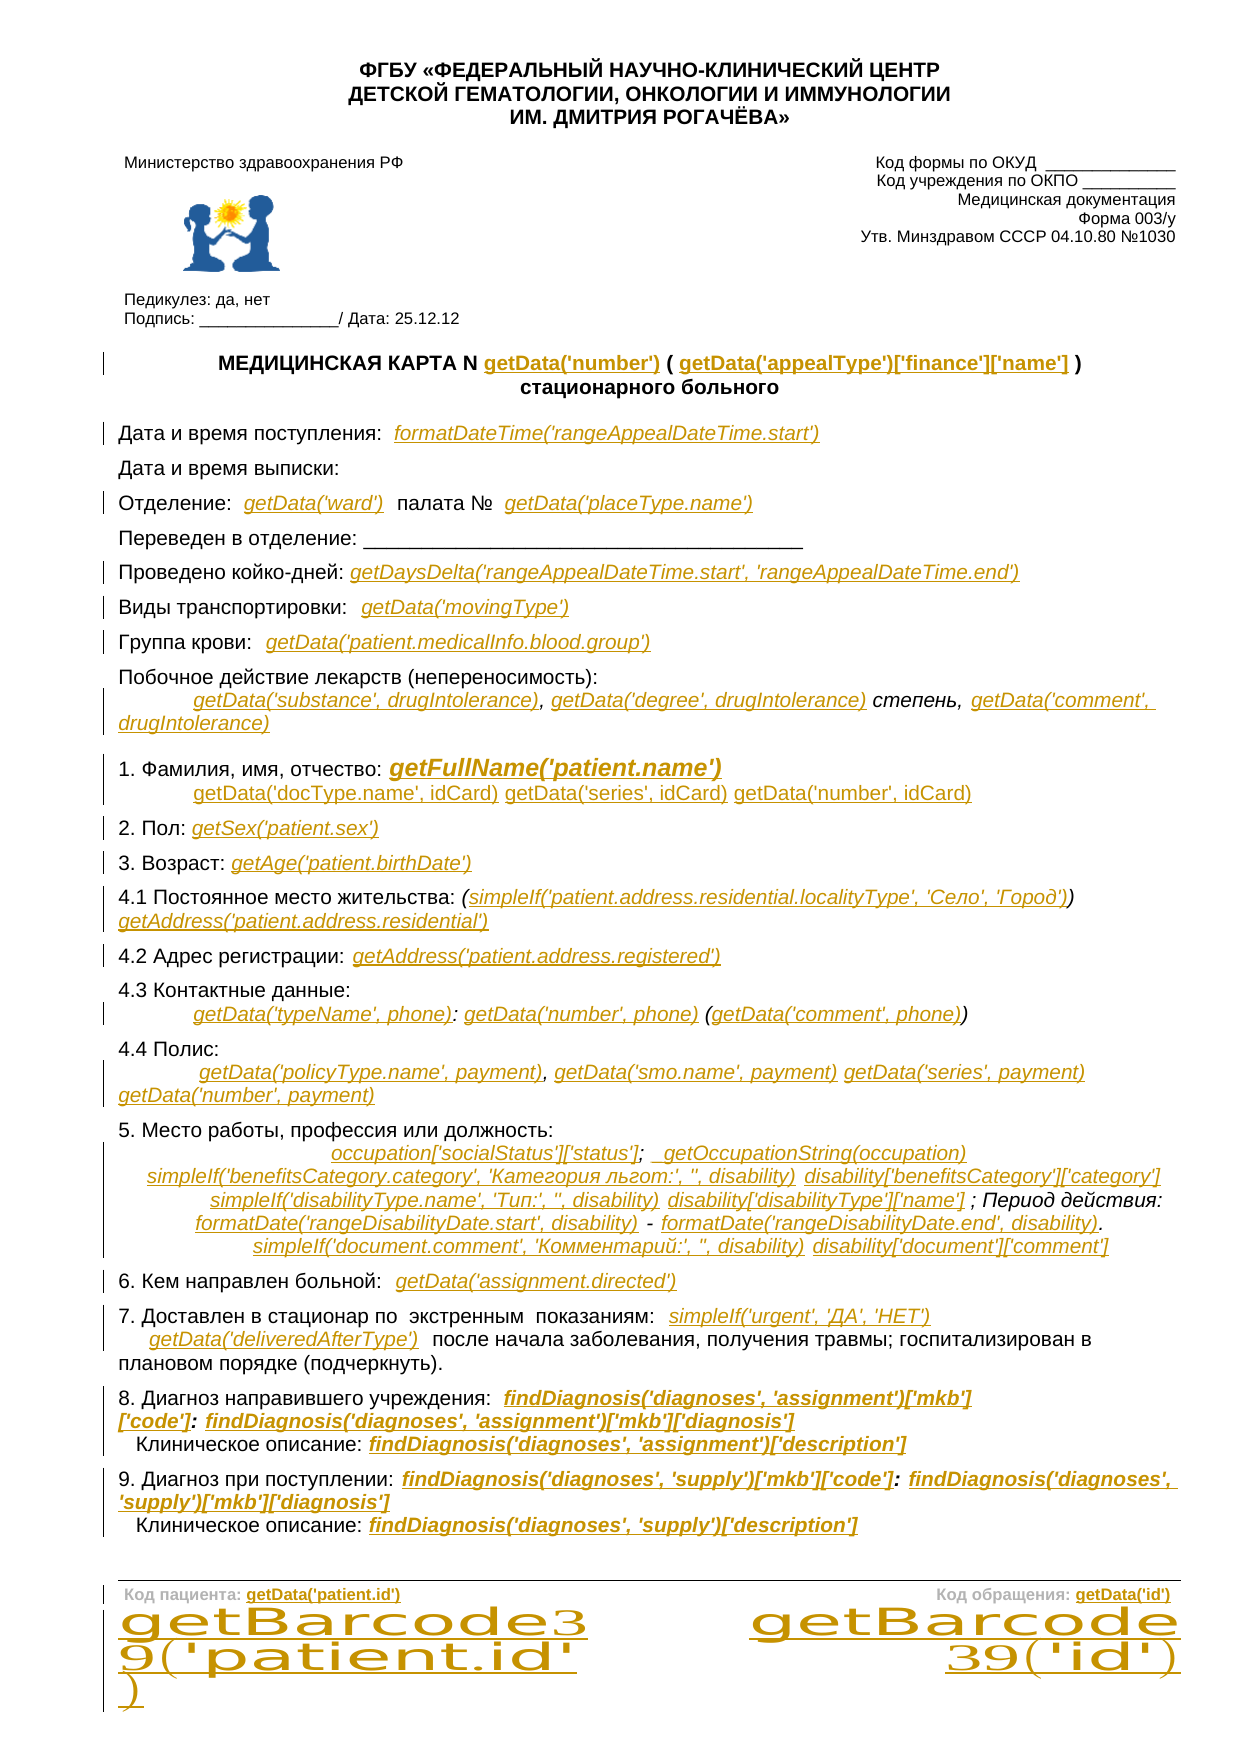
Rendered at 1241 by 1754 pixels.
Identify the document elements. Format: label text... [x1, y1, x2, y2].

text Побочное действие лекарств (непереносимость): [118, 665, 1181, 688]
text Дата и время поступления: formatDateTime('rangeAppealDateTime.start') [118, 422, 1181, 445]
table_cell [650, 285, 1181, 333]
text simpleIf('benefitsCategory.category', 'Категория льгот:', '', disability) disability['benefitsCategory']['category'] simpleIf('disabilityType.name', 'Тип:', '', disability) disability['disabilityType']['name'] ; Период действия: formatDate('rangeDisabilityDate.start', disability) - formatDate('rangeDisabilityDate.end', disability). simpleIf('document.comment', 'Комментарий:', '', disability) disability['document']['comment'] [118, 1165, 1181, 1258]
table_header Код формы по ОКУД ______________ Код учреждения по ОКПО __________ Медицинская документация Форма 003/у Утв. Минздравом СССР 04.10.80 №1030 [650, 148, 1181, 284]
text Дата и время выписки: [118, 456, 1181, 480]
text 4.1 Постоянное место жительства: (simpleIf('patient.address.residential.localityType', 'Село', 'Город')) getAddress('patient.address.residential') [118, 886, 1181, 932]
text getData('policyType.name', payment), getData('smo.name', payment) getData('series', payment) getData('number', payment) [118, 1060, 1181, 1107]
text 3. Возраст: getAge('patient.birthDate') [118, 851, 1181, 874]
list 9. Диагноз при поступлении: findDiagnosis('diagnoses', 'supply')['mkb']['code']: findDiagnosis('diagnoses', 'supply')['mkb']['diagnosis'] [118, 1468, 1181, 1514]
picture [177, 191, 288, 279]
text 4.3 Контактные данные: [118, 979, 1181, 1002]
table_header Министерство здравоохранения РФ [118, 148, 649, 284]
text 6. Кем направлен больной: getData('assignment.directed') [118, 1270, 1181, 1293]
text ФГБУ «ФЕДЕРАЛЬНЫЙ НАУЧНО-КЛИНИЧЕСКИЙ ЦЕНТР [118, 59, 1181, 82]
text 1. Фамилия, имя, отчество: getFullName('patient.name') [118, 753, 1181, 781]
table_cell Педикулез: да, нет Подпись: _______________/ Дата: 25.12.12 [118, 285, 649, 333]
text Виды транспортировки: getData('movingType') [118, 596, 1181, 619]
text getData('substance', drugIntolerance), getData('degree', drugIntolerance) степень, getData('comment', drugIntolerance) [118, 688, 1181, 735]
text getData('docType.name', idCard) getData('series', idCard) getData('number', idCard) [118, 781, 1181, 805]
text Отделение: getData('ward') палата № getData('placeType.name') [118, 491, 1181, 514]
text 4.2 Адрес регистрации: getAddress('patient.address.registered') [118, 944, 1181, 967]
text 5. Место работы, профессия или должность: [118, 1118, 1181, 1142]
list Клиническое описание: findDiagnosis('diagnoses', 'assignment')['description'] [118, 1433, 1181, 1456]
text МЕДИЦИНСКАЯ КАРТА N getData('number') ( getData('appealType')['finance']['name'] ) [118, 352, 1181, 375]
text 4.4 Полис: [118, 1037, 1181, 1060]
text occupation['socialStatus']['status']; _getOccupationString(occupation) [118, 1142, 1181, 1165]
text 7. Доставлен в стационар по экстренным показаниям: simpleIf('urgent', 'ДА', 'НЕТ') getData('deliveredAfterType') после начала заболевания, получения травмы; госпитализирован в плановом порядке (подчеркнуть). [118, 1305, 1181, 1374]
list Клиническое описание: findDiagnosis('diagnoses', 'supply')['description'] [118, 1514, 1181, 1537]
text Переведен в отделение: ______________________________________ [118, 526, 1181, 549]
text ДЕТСКОЙ ГЕМАТОЛОГИИ, ОНКОЛОГИИ И ИММУНОЛОГИИ ИМ. ДМИТРИЯ РОГАЧЁВА» [118, 82, 1181, 129]
text Группа крови: getData('patient.medicalInfo.blood.group') [118, 630, 1181, 654]
text Проведено койко-дней: getDaysDelta('rangeAppealDateTime.start', 'rangeAppealDateTime.end') [118, 561, 1181, 584]
text 2. Пол: getSex('patient.sex') [118, 816, 1181, 839]
text getData('typeName', phone): getData('number', phone) (getData('comment', phone)) [118, 1002, 1181, 1025]
text стационарного больного [118, 375, 1181, 398]
list 8. Диагноз направившего учреждения: findDiagnosis('diagnoses', 'assignment')['mkb']['code']: findDiagnosis('diagnoses', 'assignment')['mkb']['diagnosis'] [118, 1386, 1181, 1433]
